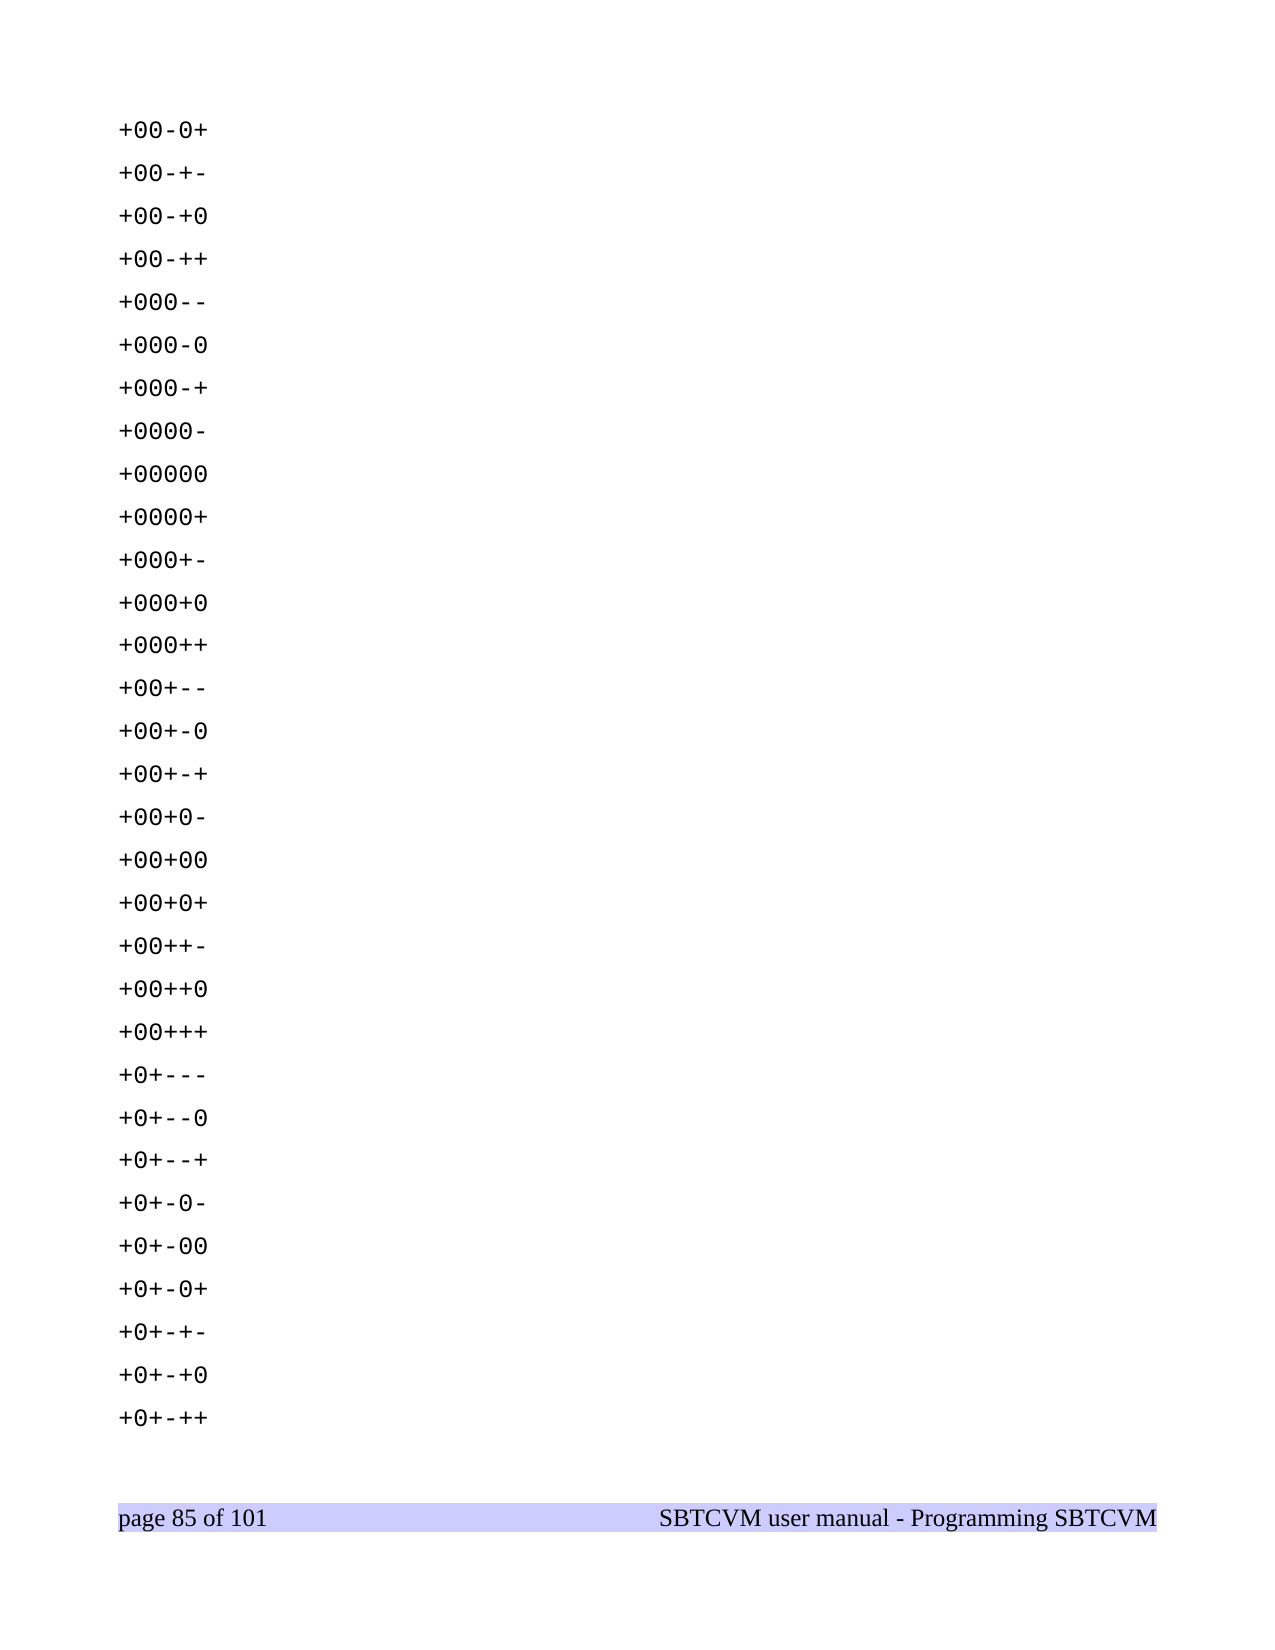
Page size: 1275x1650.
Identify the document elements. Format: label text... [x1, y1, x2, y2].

text +000+0 [118, 590, 1157, 618]
text +0+-0+ [118, 1277, 1157, 1305]
text +00+0- [118, 805, 1157, 833]
text +0+--+ [118, 1148, 1157, 1176]
text +0+-++ [118, 1406, 1157, 1434]
text +0+--- [118, 1062, 1157, 1091]
text +00000 [118, 461, 1157, 490]
text +00-++ [118, 247, 1157, 275]
text +0+-00 [118, 1234, 1157, 1262]
text +00++0 [118, 976, 1157, 1005]
text +00+-0 [118, 719, 1157, 747]
text +000++ [118, 633, 1157, 661]
text +00-+0 [118, 204, 1157, 232]
text +0+-+- [118, 1320, 1157, 1348]
text +000-- [118, 290, 1157, 318]
text +0000+ [118, 504, 1157, 533]
text +0+-0- [118, 1191, 1157, 1219]
text +000+- [118, 547, 1157, 576]
text +00+-+ [118, 762, 1157, 790]
text +00+-- [118, 676, 1157, 704]
text +0+-+0 [118, 1363, 1157, 1391]
text +00-0+ [118, 118, 1157, 146]
text +00+++ [118, 1019, 1157, 1048]
text +00++- [118, 933, 1157, 962]
text +000-0 [118, 333, 1157, 361]
text +00-+- [118, 161, 1157, 189]
text +00+00 [118, 848, 1157, 876]
text +000-+ [118, 376, 1157, 404]
text +0000- [118, 418, 1157, 447]
text +00+0+ [118, 891, 1157, 919]
text +0+--0 [118, 1105, 1157, 1133]
